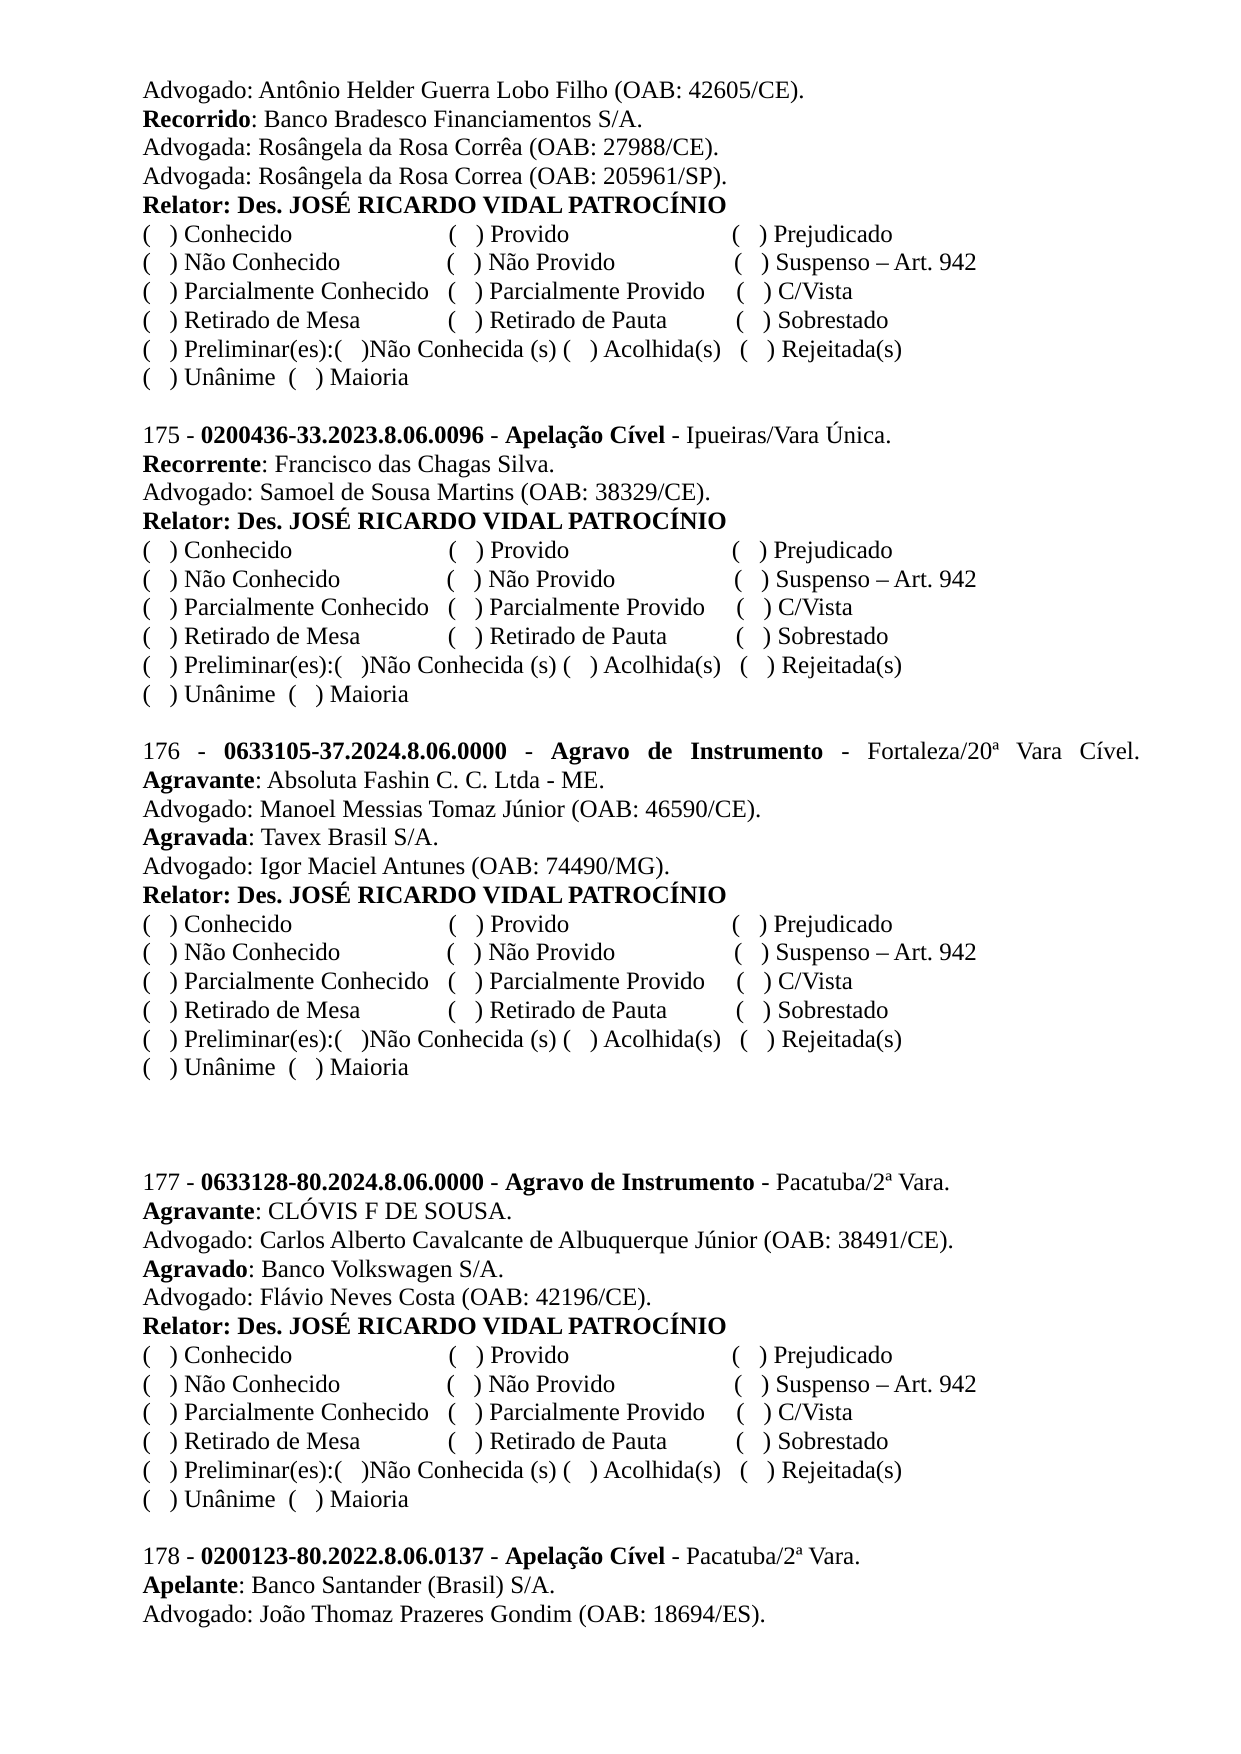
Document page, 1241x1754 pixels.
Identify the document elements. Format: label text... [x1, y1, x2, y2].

text Recorrido: Banco Bradesco Financiamentos S/A. [142, 104, 1141, 132]
text ( ) Unânime ( ) Maioria [142, 679, 1158, 707]
text Advogado: Carlos Alberto Cavalcante de Albuquerque Júnior (OAB: 38491/CE). [142, 1225, 1141, 1254]
text 177 - 0633128-80.2024.8.06.0000 - Agravo de Instrumento - Pacatuba/2ª Vara. [142, 1167, 1141, 1196]
text ( ) Não Conhecido ( ) Não Provido ( ) Suspenso – Art. 942 [142, 937, 1158, 966]
text ( ) Unânime ( ) Maioria [142, 1484, 1158, 1512]
text ( ) Retirado de Mesa ( ) Retirado de Pauta ( ) Sobrestado [142, 1426, 1158, 1455]
text Advogado: Igor Maciel Antunes (OAB: 74490/MG). [142, 851, 1141, 880]
text ( ) Parcialmente Conhecido ( ) Parcialmente Provido ( ) C/Vista [142, 1397, 1158, 1426]
text Advogada: Rosângela da Rosa Correa (OAB: 205961/SP). [142, 161, 1141, 190]
text Agravante: CLÓVIS F DE SOUSA. [142, 1196, 1141, 1225]
text Agravado: Banco Volkswagen S/A. [142, 1254, 1141, 1282]
text ( ) Conhecido ( ) Provido ( ) Prejudicado [142, 535, 1141, 564]
text Relator: Des. JOSÉ RICARDO VIDAL PATROCÍNIO [142, 506, 1141, 535]
text Advogado: João Thomaz Prazeres Gondim (OAB: 18694/ES). [142, 1599, 1141, 1627]
text ( ) Parcialmente Conhecido ( ) Parcialmente Provido ( ) C/Vista [142, 276, 1158, 305]
text ( ) Conhecido ( ) Provido ( ) Prejudicado [142, 909, 1141, 937]
text ( ) Unânime ( ) Maioria [142, 1052, 1158, 1081]
text Relator: Des. JOSÉ RICARDO VIDAL PATROCÍNIO [142, 880, 1141, 909]
text 175 - 0200436-33.2023.8.06.0096 - Apelação Cível - Ipueiras/Vara Única. [142, 420, 1141, 449]
text Advogado: Samoel de Sousa Martins (OAB: 38329/CE). [142, 477, 1141, 506]
text ( ) Preliminar(es):( )Não Conhecida (s) ( ) Acolhida(s) ( ) Rejeitada(s) [142, 1455, 1158, 1484]
text ( ) Não Conhecido ( ) Não Provido ( ) Suspenso – Art. 942 [142, 1369, 1158, 1397]
text Advogado: Antônio Helder Guerra Lobo Filho (OAB: 42605/CE). [142, 75, 1141, 104]
text ( ) Retirado de Mesa ( ) Retirado de Pauta ( ) Sobrestado [142, 995, 1158, 1024]
text Recorrente: Francisco das Chagas Silva. [142, 449, 1141, 477]
text ( ) Parcialmente Conhecido ( ) Parcialmente Provido ( ) C/Vista [142, 592, 1158, 621]
text Agravada: Tavex Brasil S/A. [142, 822, 1141, 851]
text Relator: Des. JOSÉ RICARDO VIDAL PATROCÍNIO [142, 190, 1141, 219]
text 178 - 0200123-80.2022.8.06.0137 - Apelação Cível - Pacatuba/2ª Vara. [142, 1541, 1141, 1570]
text ( ) Retirado de Mesa ( ) Retirado de Pauta ( ) Sobrestado [142, 305, 1158, 334]
text ( ) Conhecido ( ) Provido ( ) Prejudicado [142, 219, 1141, 247]
text ( ) Conhecido ( ) Provido ( ) Prejudicado [142, 1340, 1141, 1369]
text ( ) Parcialmente Conhecido ( ) Parcialmente Provido ( ) C/Vista [142, 966, 1158, 995]
text Apelante: Banco Santander (Brasil) S/A. [142, 1570, 1141, 1599]
text 176 - 0633105-37.2024.8.06.0000 - Agravo de Instrumento - Fortaleza/20ª Vara Cível. Agravante: Absoluta Fashin C. C. Ltda - ME. [142, 736, 1141, 794]
text Relator: Des. JOSÉ RICARDO VIDAL PATROCÍNIO [142, 1311, 1141, 1340]
text Advogada: Rosângela da Rosa Corrêa (OAB: 27988/CE). [142, 132, 1141, 161]
text ( ) Retirado de Mesa ( ) Retirado de Pauta ( ) Sobrestado [142, 621, 1158, 650]
text Advogado: Flávio Neves Costa (OAB: 42196/CE). [142, 1282, 1141, 1311]
text ( ) Não Conhecido ( ) Não Provido ( ) Suspenso – Art. 942 [142, 247, 1158, 276]
text ( ) Não Conhecido ( ) Não Provido ( ) Suspenso – Art. 942 [142, 564, 1158, 592]
text ( ) Preliminar(es):( )Não Conhecida (s) ( ) Acolhida(s) ( ) Rejeitada(s) [142, 334, 1158, 362]
text ( ) Preliminar(es):( )Não Conhecida (s) ( ) Acolhida(s) ( ) Rejeitada(s) [142, 1024, 1158, 1052]
text ( ) Unânime ( ) Maioria [142, 362, 1158, 391]
text ( ) Preliminar(es):( )Não Conhecida (s) ( ) Acolhida(s) ( ) Rejeitada(s) [142, 650, 1158, 679]
text Advogado: Manoel Messias Tomaz Júnior (OAB: 46590/CE). [142, 794, 1141, 822]
